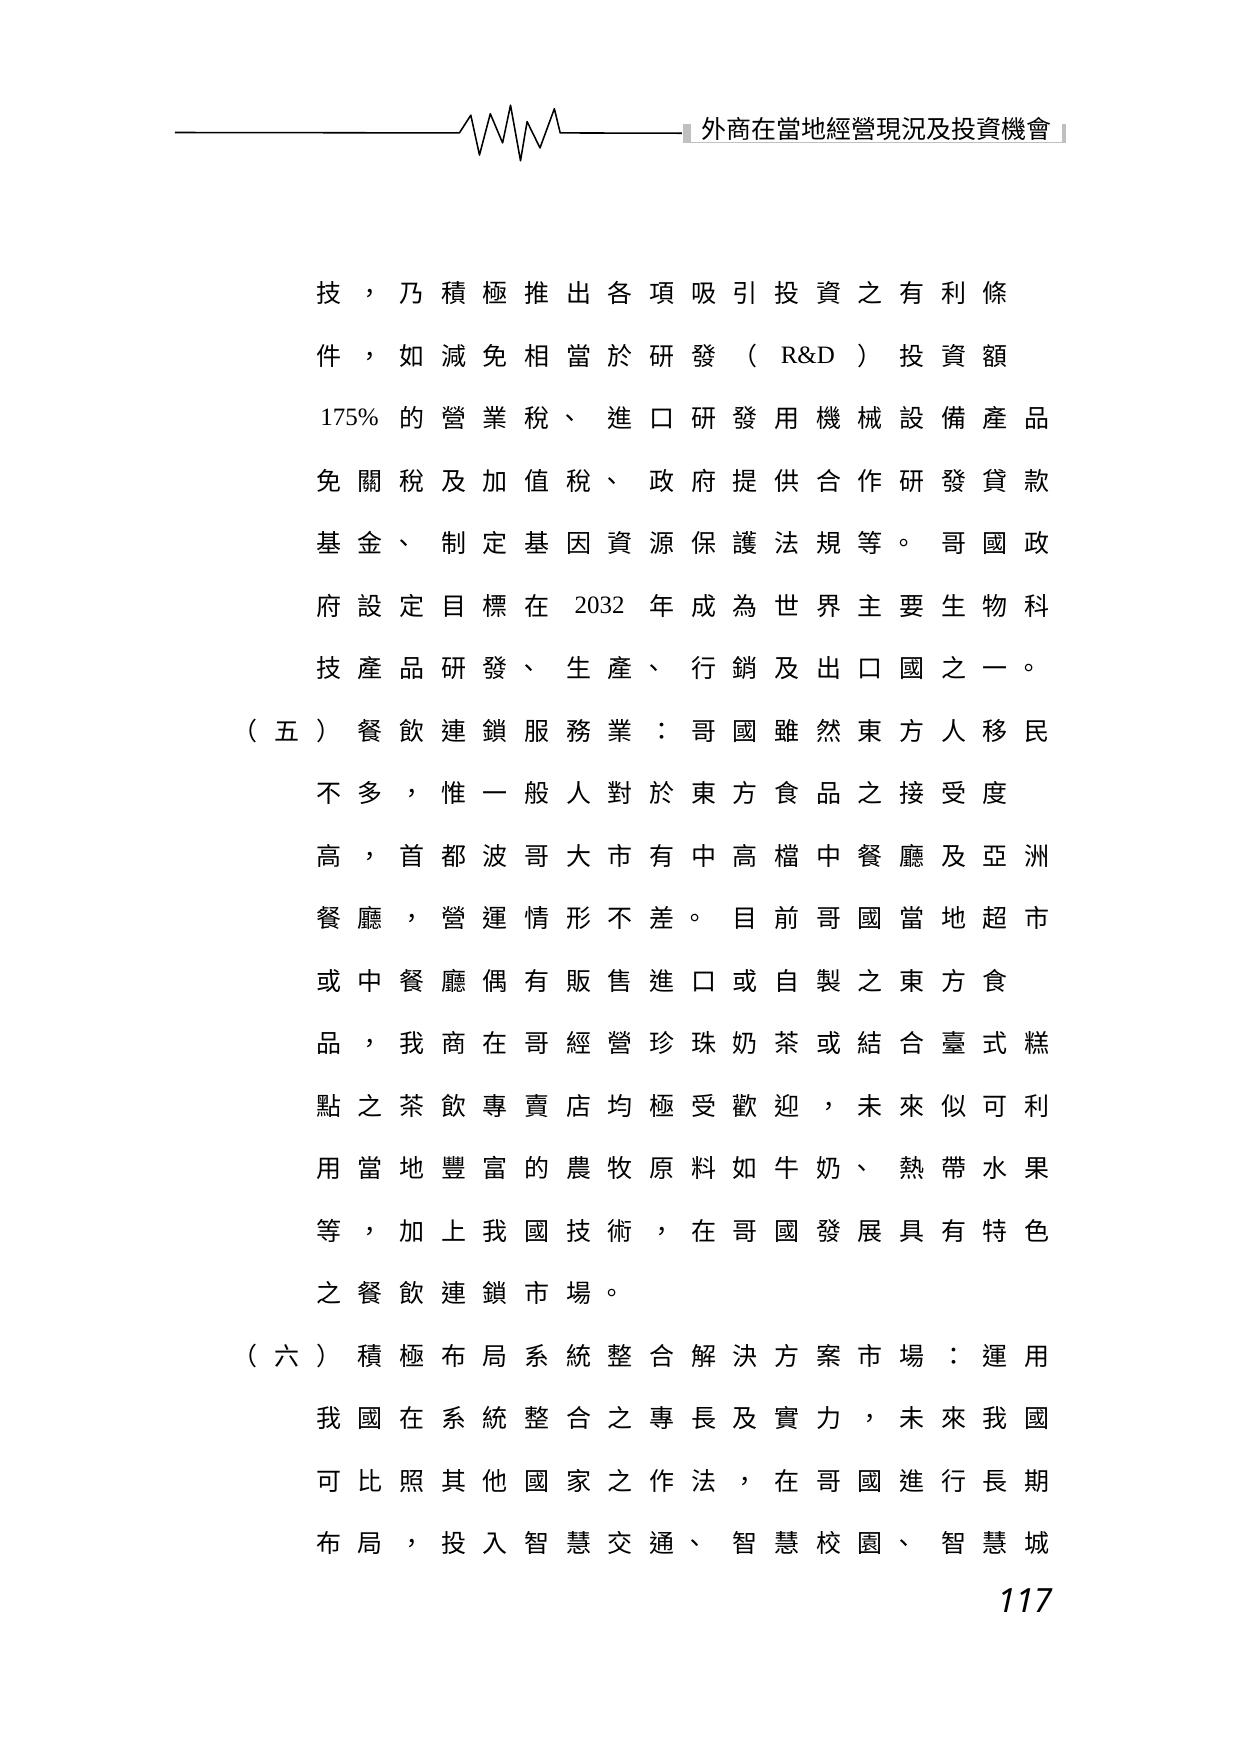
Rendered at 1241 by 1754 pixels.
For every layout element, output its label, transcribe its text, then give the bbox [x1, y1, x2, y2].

text （六）積極布局系統整合解決方案市場：運用我國在系統整合之專長及實力，未來我國可比照其他國家之作法，在哥國進行長期布局，投入智慧交通、智慧校園、智慧城 [207, 1313, 1058, 1563]
text 技，乃積極推出各項吸引投資之有利條件，如減免相當於研發（R&D）投資額175%的營業稅、進口研發用機械設備產品免關稅及加值稅、政府提供合作研發貸款基金、制定基因資源保護法規等。哥國政府設定目標在2032年成為世界主要生物科技產品研發、生產、行銷及出口國之一。 [207, 250, 1058, 688]
text （五）餐飲連鎖服務業：哥國雖然東方人移民不多，惟一般人對於東方食品之接受度高，首都波哥大市有中高檔中餐廳及亞洲餐廳，營運情形不差。目前哥國當地超市或中餐廳偶有販售進口或自製之東方食品，我商在哥經營珍珠奶茶或結合臺式糕點之茶飲專賣店均極受歡迎，未來似可利用當地豐富的農牧原料如牛奶、熱帶水果等，加上我國技術，在哥國發展具有特色之餐飲連鎖市場。 [207, 688, 1058, 1313]
